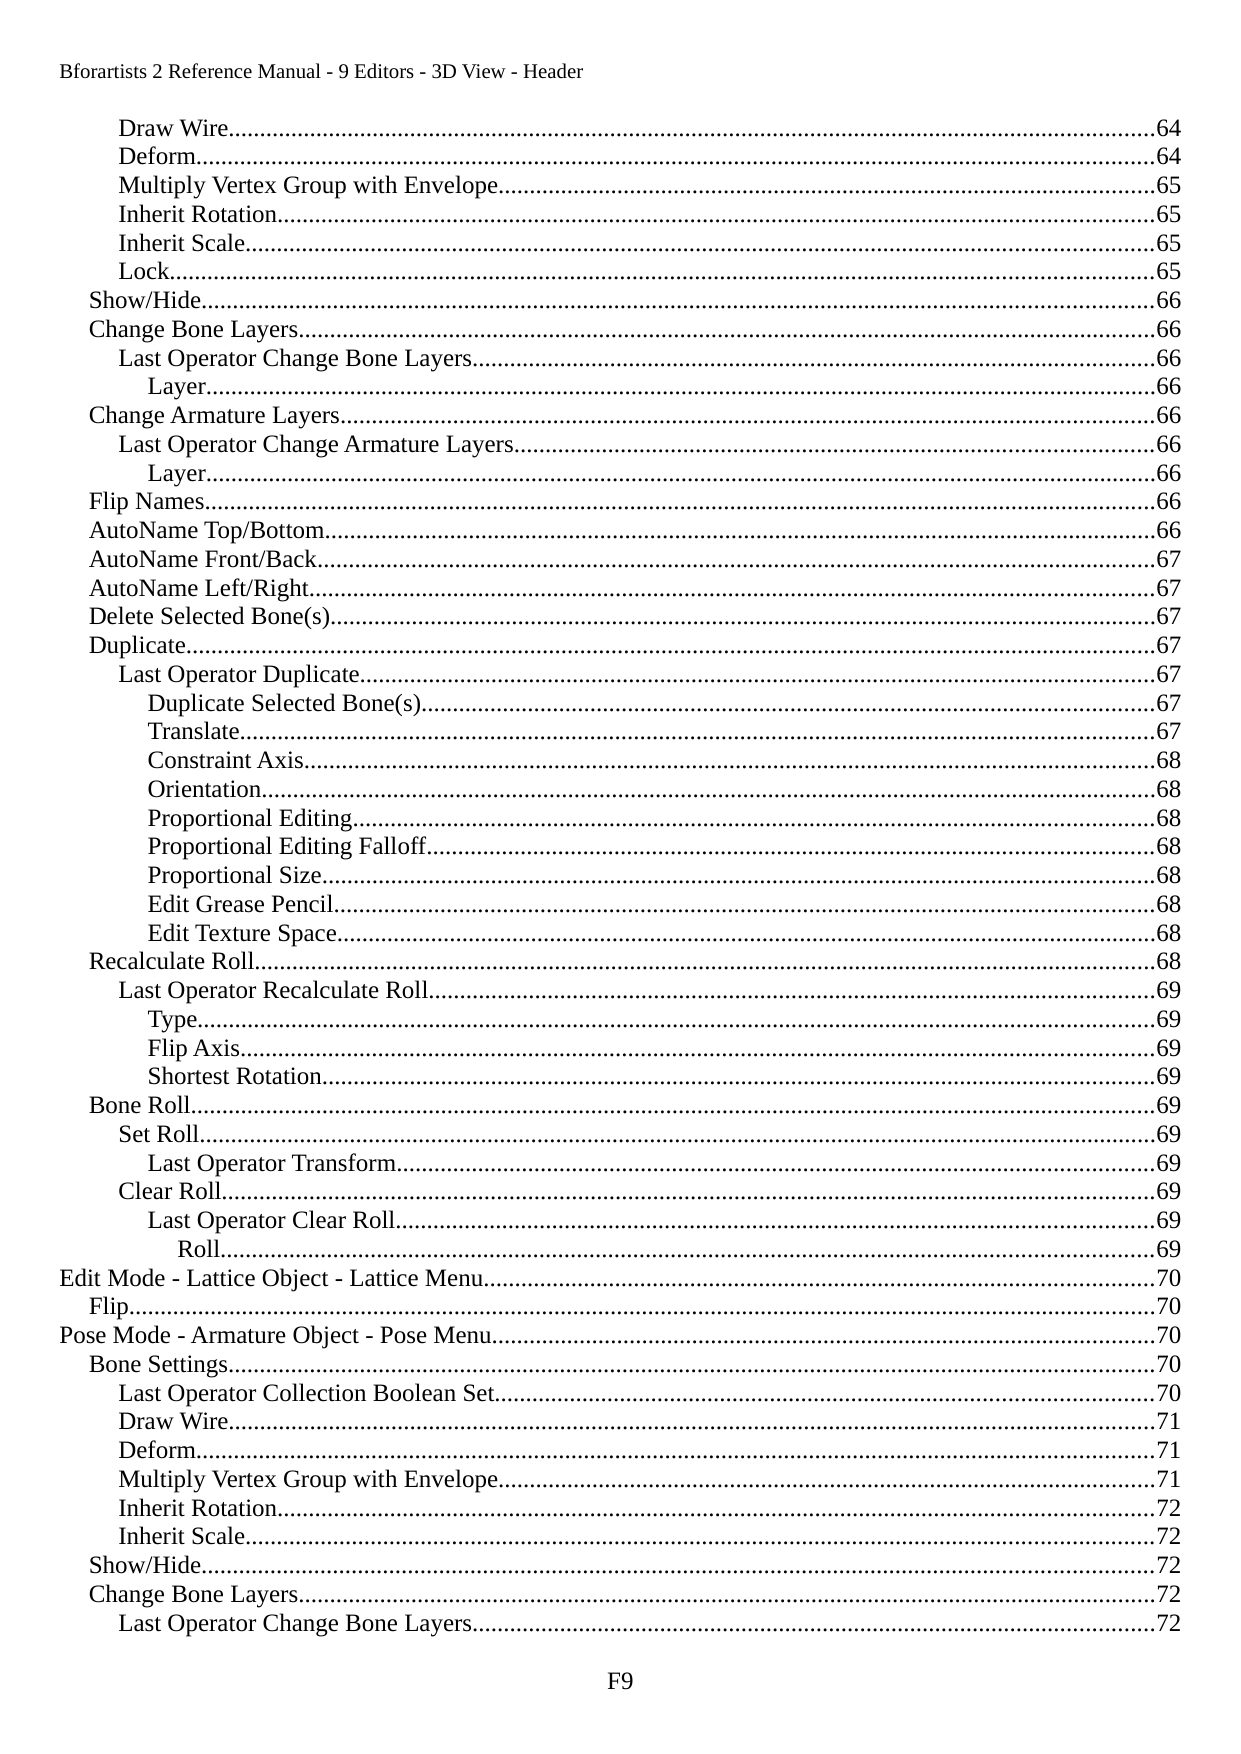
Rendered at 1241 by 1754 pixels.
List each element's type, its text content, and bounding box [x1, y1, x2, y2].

text Bone Settings 70 [88, 1349, 1181, 1378]
text Show/Hide 72 [88, 1550, 1181, 1579]
text Flip Names 66 [88, 486, 1181, 515]
text Orientation 68 [147, 774, 1181, 803]
text Deform 64 [118, 141, 1181, 170]
text Layer 66 [147, 371, 1181, 400]
text Show/Hide 66 [88, 285, 1181, 314]
text Inherit Rotation 72 [118, 1493, 1181, 1521]
text Last Operator Transform 69 [147, 1148, 1181, 1176]
text Translate 67 [147, 716, 1181, 745]
text Draw Wire 64 [118, 113, 1181, 141]
text Bone Roll 69 [88, 1090, 1181, 1119]
text Flip 70 [88, 1291, 1181, 1320]
text AutoName Left/Right 67 [88, 573, 1181, 601]
text Flip Axis 69 [147, 1033, 1181, 1061]
text Pose Mode - Armature Object - Pose Menu 70 [59, 1320, 1181, 1349]
text Constraint Axis 68 [147, 745, 1181, 774]
text Set Roll 69 [118, 1119, 1181, 1148]
text Shortest Rotation 69 [147, 1061, 1181, 1090]
text Layer 66 [147, 458, 1181, 486]
text Duplicate 67 [88, 630, 1181, 659]
text Clear Roll 69 [118, 1176, 1181, 1205]
text Duplicate Selected Bone(s) 67 [147, 688, 1181, 716]
text Inherit Rotation 65 [118, 199, 1181, 228]
text Proportional Size 68 [147, 860, 1181, 889]
text Inherit Scale 72 [118, 1521, 1181, 1550]
text Inherit Scale 65 [118, 228, 1181, 256]
text AutoName Front/Back 67 [88, 544, 1181, 573]
text Change Armature Layers 66 [88, 400, 1181, 429]
text Draw Wire 71 [118, 1406, 1181, 1435]
text Proportional Editing 68 [147, 803, 1181, 831]
text Deform 71 [118, 1435, 1181, 1464]
text Last Operator Change Armature Layers 66 [118, 429, 1181, 458]
text Delete Selected Bone(s) 67 [88, 601, 1181, 630]
text Last Operator Recalculate Roll 69 [118, 975, 1181, 1004]
text Multiply Vertex Group with Envelope 71 [118, 1464, 1181, 1493]
text Last Operator Change Bone Layers 66 [118, 343, 1181, 371]
text Last Operator Change Bone Layers 72 [118, 1608, 1181, 1636]
text Type 69 [147, 1004, 1181, 1033]
text Edit Grease Pencil 68 [147, 889, 1181, 918]
text Change Bone Layers 72 [88, 1579, 1181, 1608]
text Change Bone Layers 66 [88, 314, 1181, 343]
text Last Operator Collection Boolean Set 70 [118, 1378, 1181, 1406]
text Last Operator Duplicate 67 [118, 659, 1181, 688]
text Last Operator Clear Roll 69 [147, 1205, 1181, 1234]
text Lock 65 [118, 256, 1181, 285]
text Recalculate Roll 68 [88, 946, 1181, 975]
text Edit Mode - Lattice Object - Lattice Menu 70 [59, 1263, 1181, 1291]
text Roll 69 [177, 1234, 1181, 1263]
text Multiply Vertex Group with Envelope 65 [118, 170, 1181, 199]
text Proportional Editing Falloff 68 [147, 831, 1181, 860]
text Edit Texture Space 68 [147, 918, 1181, 946]
text AutoName Top/Bottom 66 [88, 515, 1181, 544]
